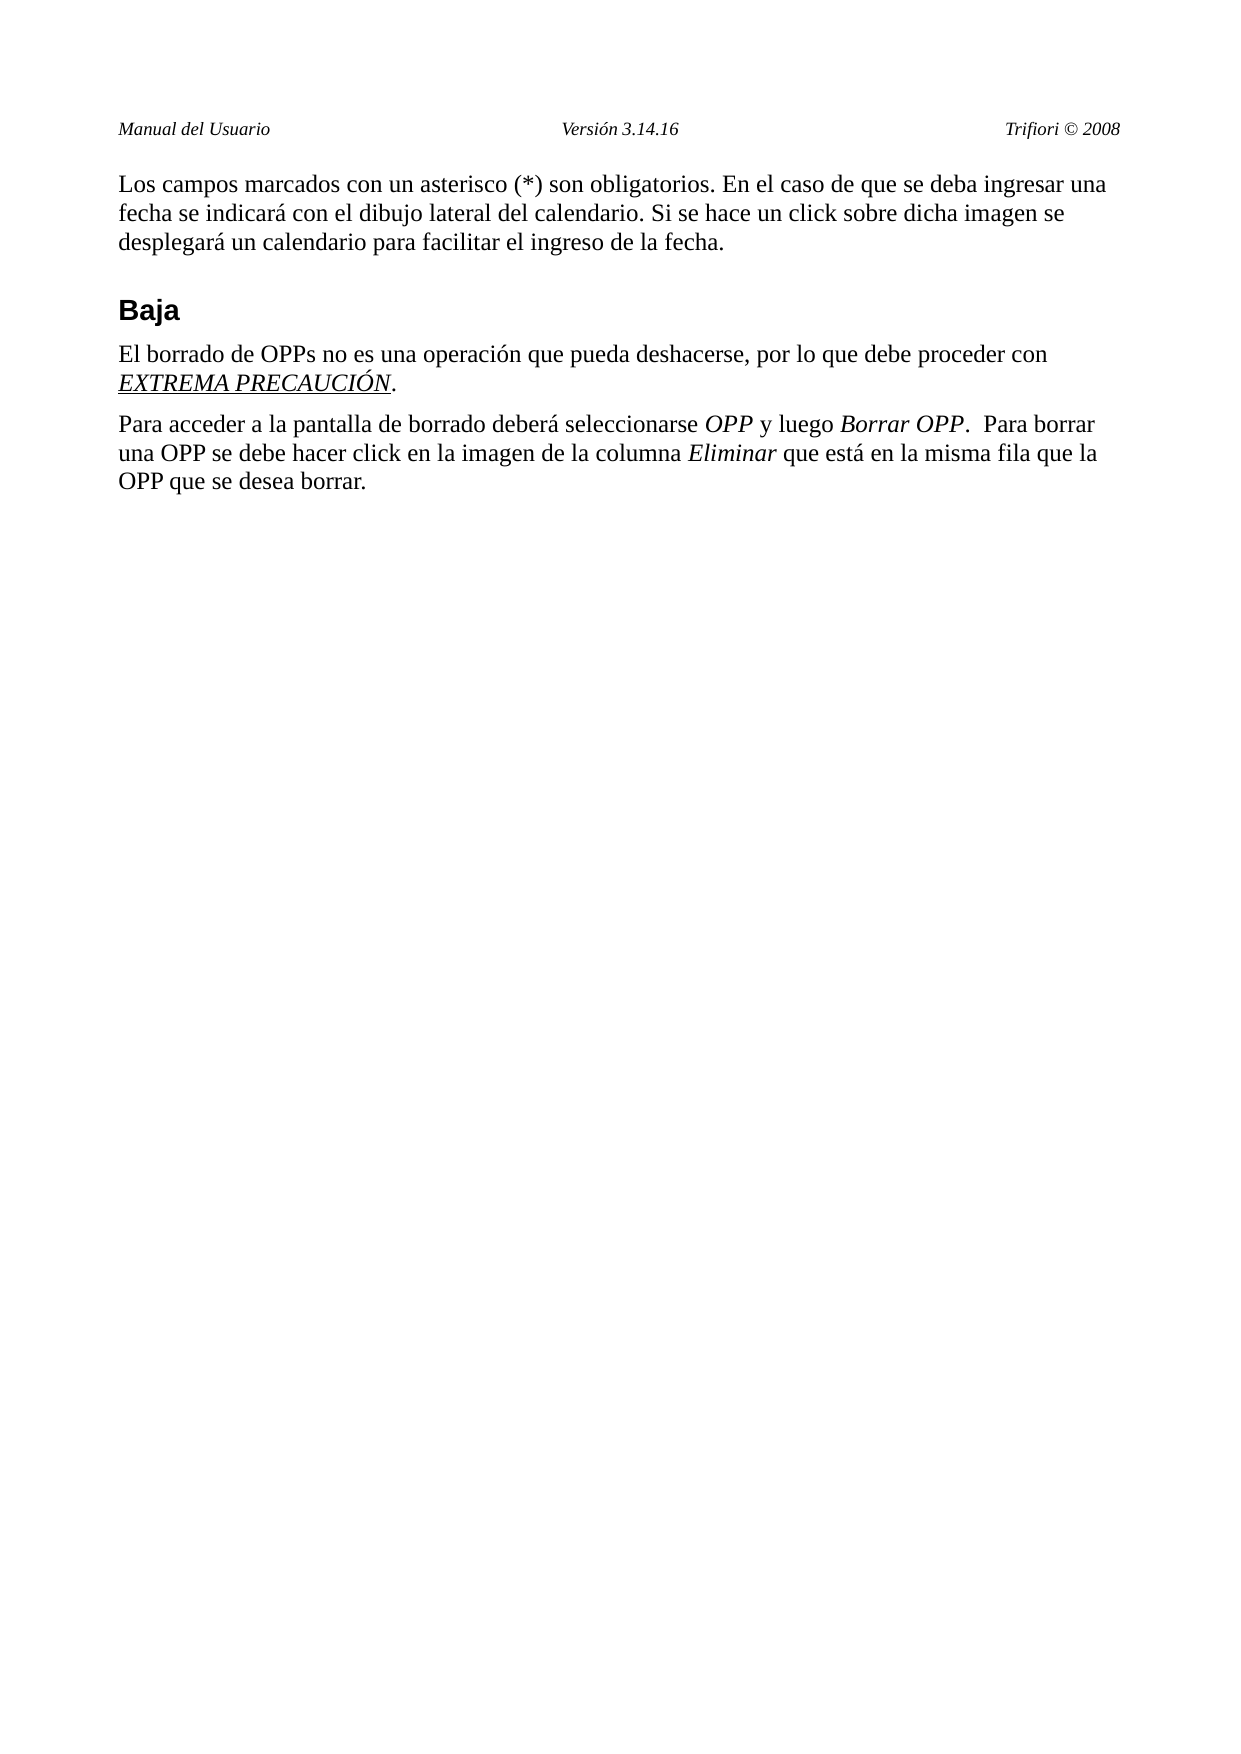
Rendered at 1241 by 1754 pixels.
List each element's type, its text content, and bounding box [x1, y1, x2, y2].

text Para acceder a la pantalla de borrado deberá seleccionarse OPP y luego Borrar OPP. Para borrar una OPP se debe hacer click en la imagen de la columna Eliminar que está en la misma fila que la OPP que se desea borrar. [118, 409, 1122, 495]
subtitle Baja [118, 293, 1122, 326]
text El borrado de OPPs no es una operación que pueda deshacerse, por lo que debe proceder con EXTREMA PRECAUCIÓN. [118, 339, 1122, 396]
text Los campos marcados con un asterisco (*) son obligatorios. En el caso de que se deba ingresar una fecha se indicará con el dibujo lateral del calendario. Si se hace un click sobre dicha imagen se desplegará un calendario para facilitar el ingreso de la fecha. [118, 169, 1122, 255]
